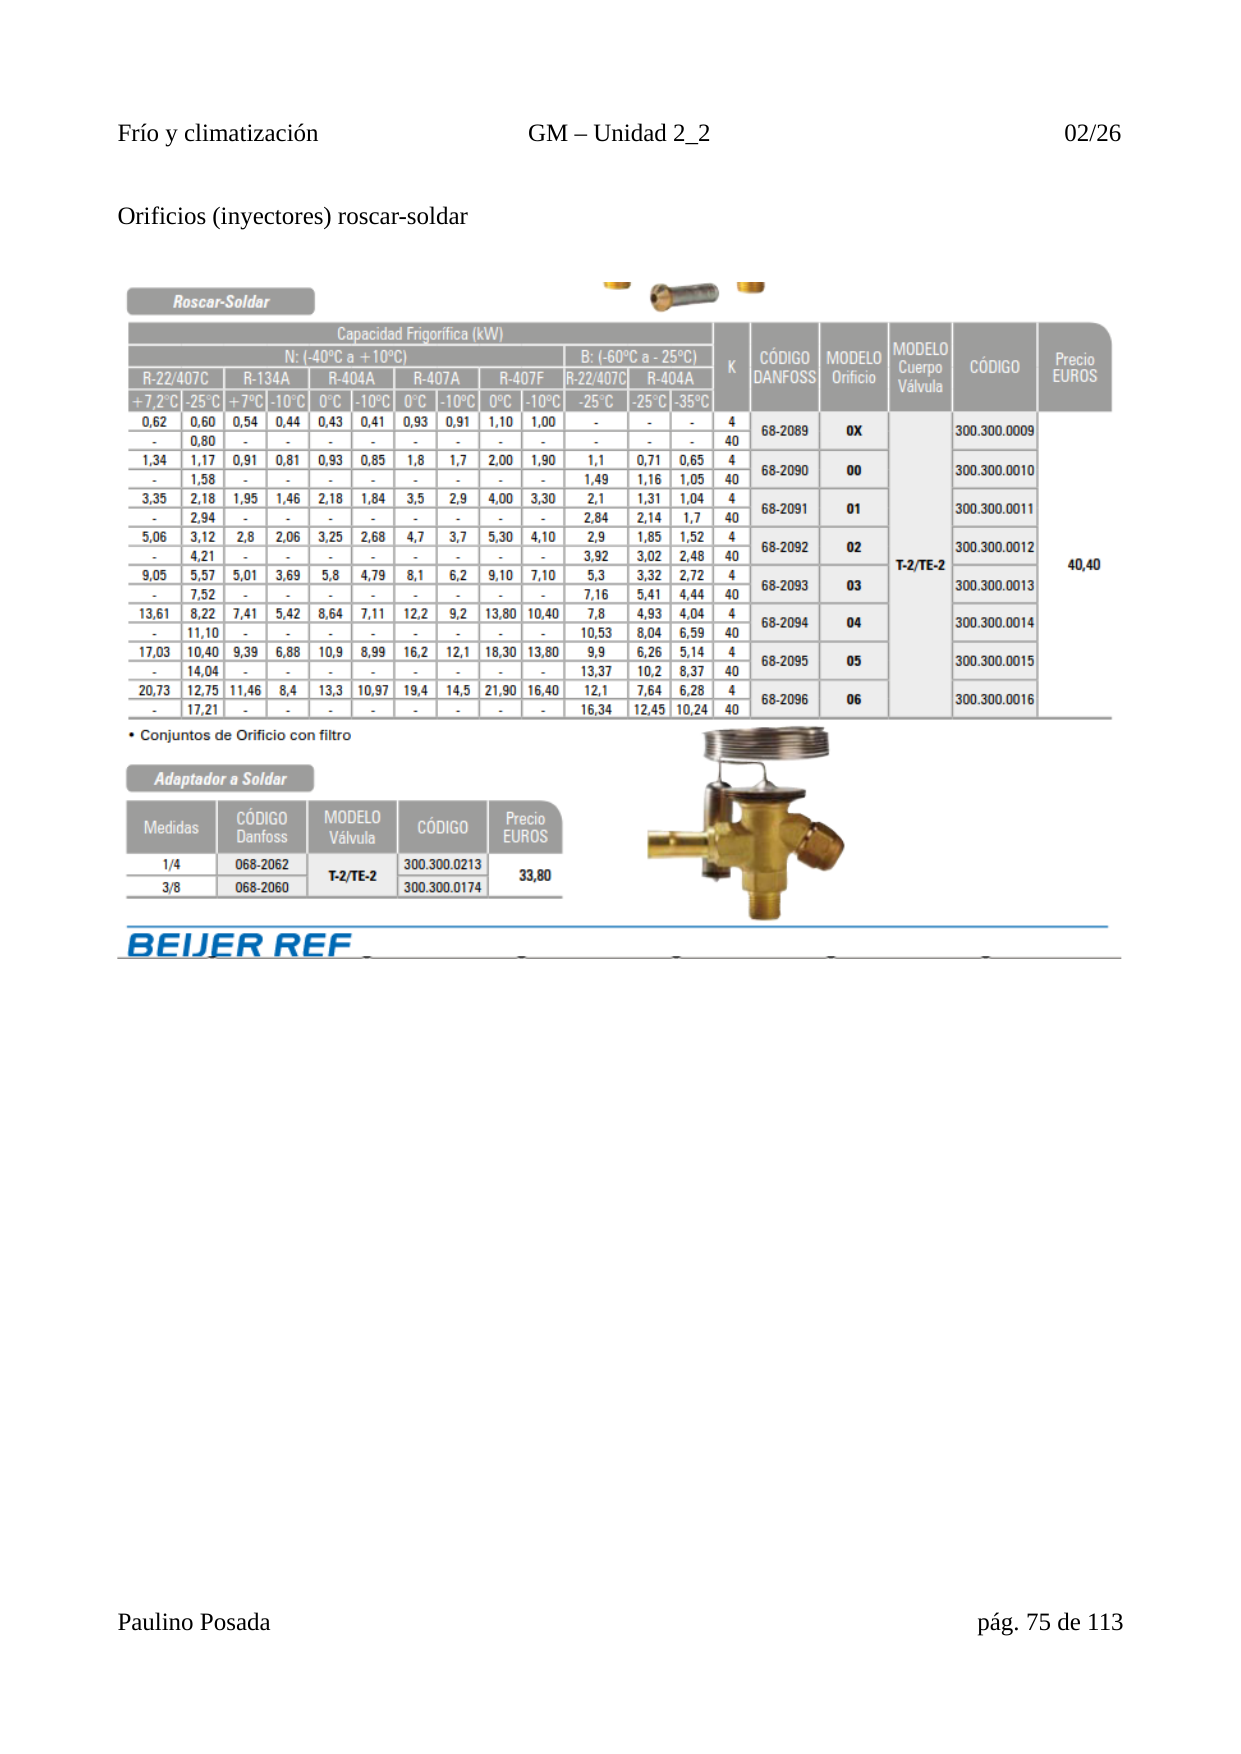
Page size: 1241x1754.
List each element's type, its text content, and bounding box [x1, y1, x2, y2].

picture [117, 282, 1122, 959]
text Orificios (inyectores) roscar-soldar [117, 201, 1123, 230]
